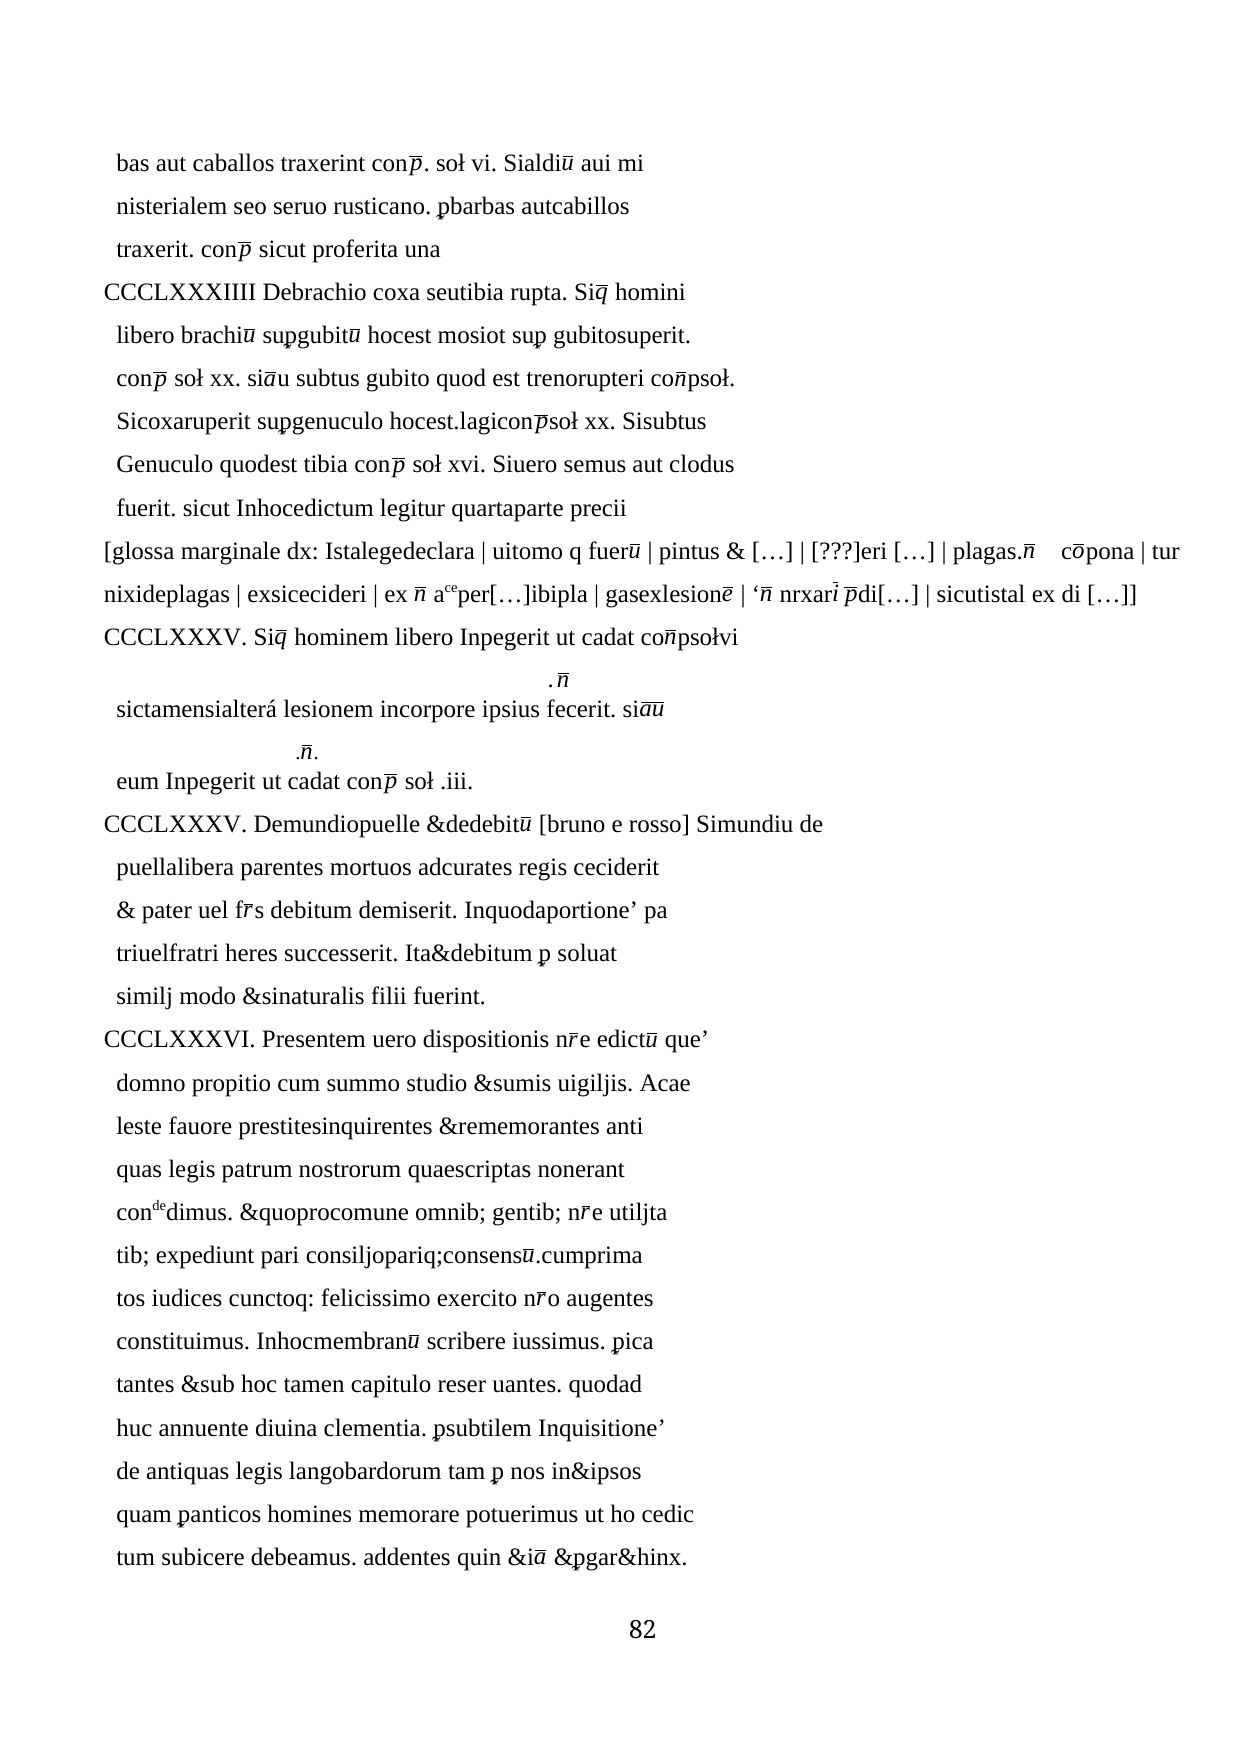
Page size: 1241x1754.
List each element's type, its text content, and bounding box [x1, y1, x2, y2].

text domno propitio cum summo studio &sumis uigiljis. Acae [103, 1068, 1211, 1096]
text CCCLXXXIIII Debrachio coxa seutibia rupta. Si homini [103, 277, 1211, 306]
text CCCLXXXVI. Presentem uero dispositionis ne edict que’ [103, 1024, 1211, 1053]
text & pater uel fs debitum demiserit. Inquodaportione’ pa [103, 895, 1211, 924]
text tantes &sub hoc tamen capitulo reser uantes. quodad [103, 1369, 1211, 1398]
text de antiquas legis langobardorum tam ᵱ nos in&ipsos [103, 1456, 1211, 1484]
text Sicoxaruperit suᵱgenuculo hocest.lagiconsoł xx. Sisubtus [103, 406, 1211, 435]
text fuerit. sicut Inhocedictum legitur quartaparte precii [103, 493, 1211, 521]
text Genuculo quodest tibia con soł xvi. Siuero semus aut clodus [103, 449, 1211, 478]
text constituimus. Inhocmembran scribere iussimus. ᵱica [103, 1326, 1211, 1355]
text sictamensialterá lesionem incorpore ipsius fecerit. si [103, 694, 1211, 723]
text nisterialem seo seruo rusticano. ᵱbarbas autcabillos [103, 191, 1211, 219]
text eum Inpegerit ut cadat con soł .iii. [103, 766, 1211, 794]
text similj modo &sinaturalis filii fuerint. [103, 981, 1211, 1010]
text .. [103, 737, 1211, 766]
text quam ᵱanticos homines memorare potuerimus ut ho cedic [103, 1499, 1211, 1528]
text traxerit. con sicut proferita una [103, 234, 1211, 263]
text tib; expediunt pari consiljopariq;consens.cumprima [103, 1240, 1211, 1269]
text huc annuente diuina clementia. ᵱsubtilem Inquisitione’ [103, 1413, 1211, 1441]
text puellalibera parentes mortuos adcurates regis ceciderit [103, 852, 1211, 881]
text con soł xx. siu subtus gubito quod est trenorupteri copsoł. [103, 363, 1211, 392]
text tos iudices cunctoq: felicissimo exercito no augentes [103, 1283, 1211, 1312]
text leste fauore prestitesinquirentes &rememorantes anti [103, 1111, 1211, 1139]
text condedimus. &quoprocomune omnib; gentib; ne utiljta [103, 1197, 1211, 1226]
text CCCLXXXV. Demundiopuelle &dedebit [bruno e rosso] Simundiu de [103, 809, 1211, 838]
text tum subicere debeamus. addentes quin &i &ᵱgar&hinx. [103, 1542, 1211, 1571]
text CCCLXXXV. Si hominem libero Inpegerit ut cadat copsołvi [103, 622, 1211, 651]
text triuelfratri heres successerit. Ita&debitum ᵱ soluat [103, 938, 1211, 967]
text quas legis patrum nostrorum quaescriptas nonerant [103, 1154, 1211, 1183]
text libero brachi suᵱgubit hocest mosiot suᵱ gubitosuperit. [103, 320, 1211, 349]
text [glossa marginale dx: Istalegedeclara | uitomo q fuer | pintus & […] | [???]eri […] | plagas. cpona | tur nixideplagas | exsicecideri | ex aceper[…]ibipla | gasexlesion | ‘ nrxardi[…] | sicutistal ex di […]] [103, 536, 1211, 608]
text bas aut caballos traxerint con. soł vi. Sialdi aui mi [103, 148, 1211, 176]
